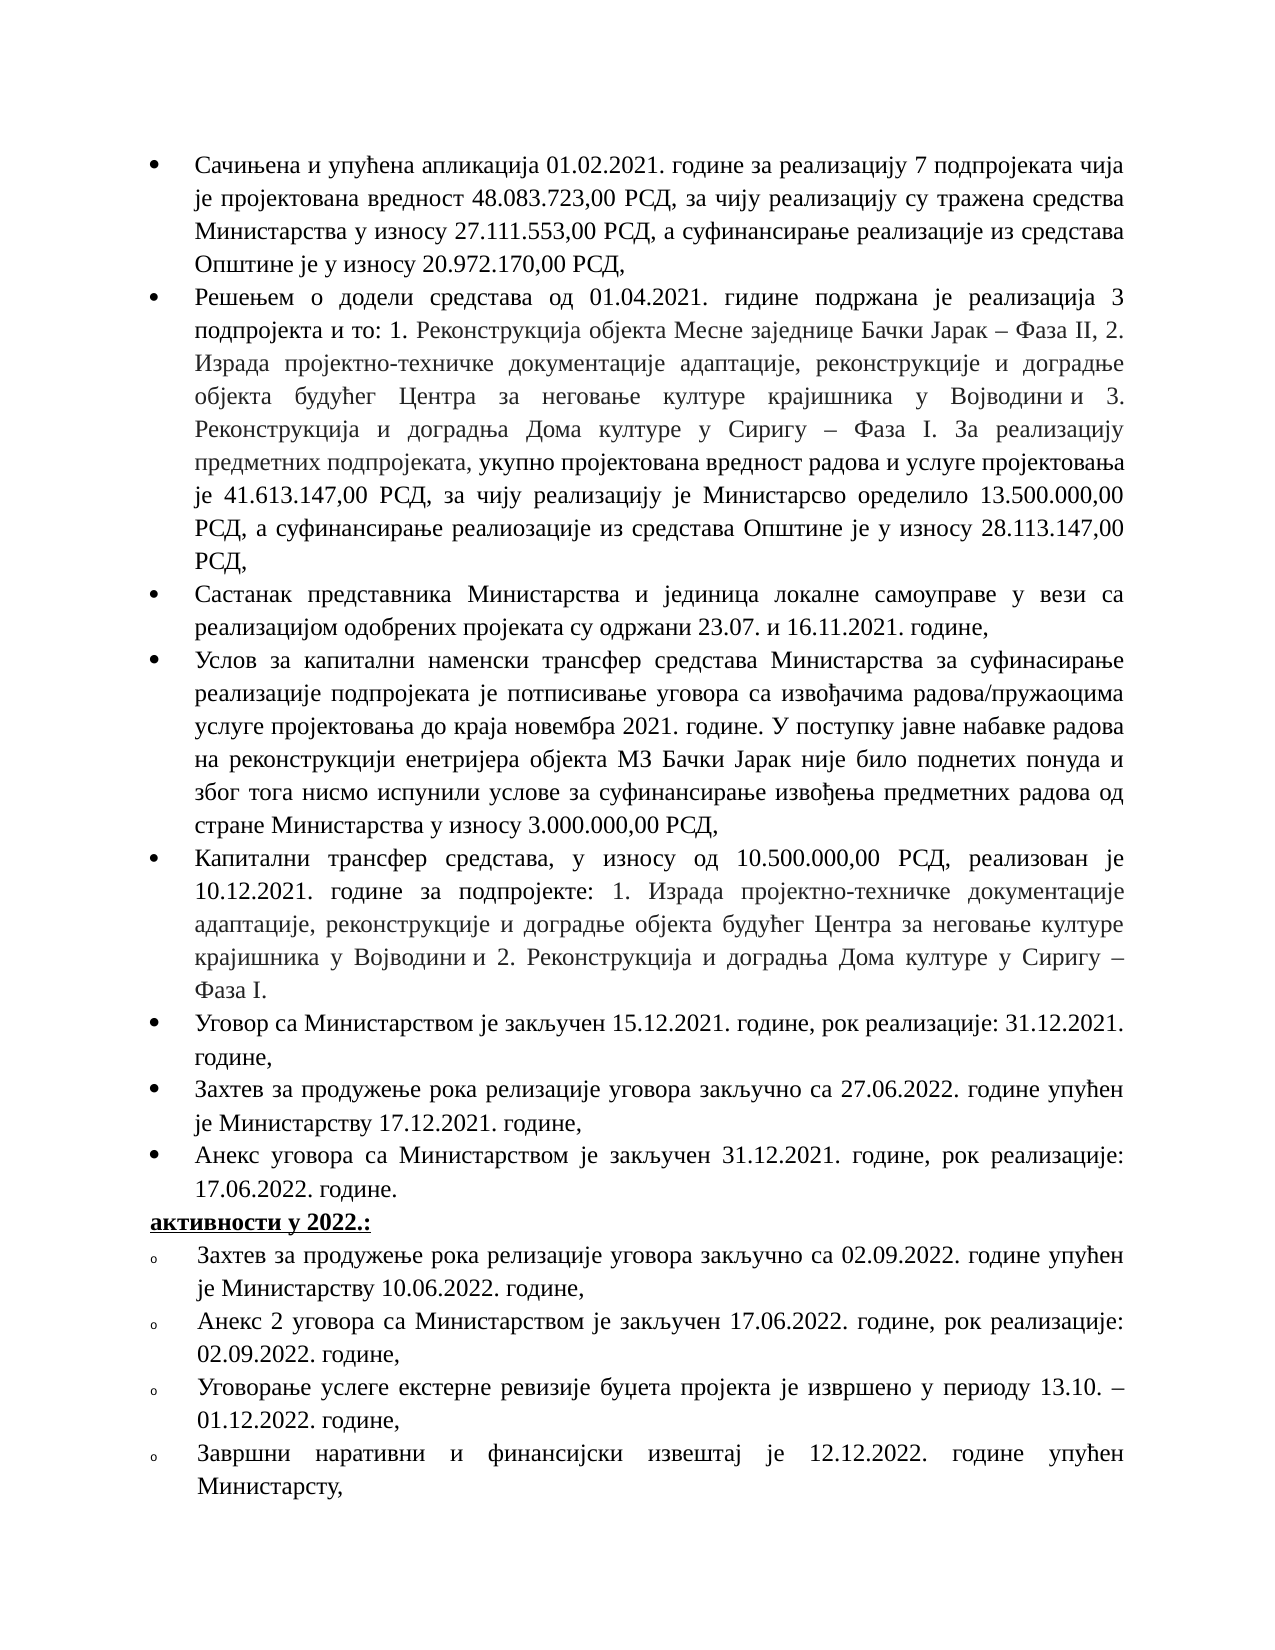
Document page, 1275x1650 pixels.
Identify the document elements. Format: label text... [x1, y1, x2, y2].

list Уговор са Министарством је закључен 15.12.2021. године, рок реализације: 31.12.2021. године, [150, 1008, 1125, 1070]
list Захтев за продужење рока релизације уговора закључно са 27.06.2022. године упућен је Министарству 17.12.2021. године, [150, 1074, 1125, 1136]
list Услов за капитални наменски трансфер средстава Министарства за суфинасирање реализације подпројеката је потписивање уговора са извођачима радова/пружаоцима услуге пројектовања до краја новембра 2021. године. У поступку јавне набавке радова на реконструкцији енетријера објекта МЗ Бачки Јарак није било поднетих понуда и због тога нисмо испунили услове за суфинансирање извођења предметних радова од стране Министарства у износу 3.000.000,00 РСД, [150, 645, 1125, 839]
list Уговорање услеге екстерне ревизије буџета пројекта је извршено у периоду 13.10. – 01.12.2022. године, [150, 1372, 1125, 1433]
list Завршни наративни и финансијски извештај је 12.12.2022. године упућен Министарсту, [150, 1438, 1125, 1499]
list Састанак представника Министарства и јединица локалне самоуправе у вези са реализацијом одобрених пројеката су одржани 23.07. и 16.11.2021. године, [150, 579, 1125, 641]
list Решењем о додели средстава од 01.04.2021. гидине подржана је реализација 3 подпројекта и то: 1. Реконструкција објекта Месне заједнице Бачки Јарак – Фаза II, 2. Израда пројектно-техничке документације адаптације, реконструкције и доградње објекта будућег Центра за неговање културе крајишника у Војводини и 3. Реконструкција и доградња Дома културе у Сиригу – Фаза I. За реализацију предметних подпројеката, укупно пројектована вредност радова и услуге пројектовања је 41.613.147,00 РСД, за чију реализацију је Министарсво оределило 13.500.000,00 РСД, а суфинансирање реалиозације из средстава Општине је у износу 28.113.147,00 РСД, [150, 282, 1125, 575]
list Анекс уговора са Министарством је закључен 31.12.2021. године, рок реализације: 17.06.2022. године. [150, 1141, 1125, 1202]
list Сачињена и упућена апликација 01.02.2021. године за реализацију 7 подпројеката чија је пројектована вредност 48.083.723,00 РСД, за чију реализацију су тражена средства Министарства у износу 27.111.553,00 РСД, а суфинансирање реализације из средстава Општине је у износу 20.972.170,00 РСД, [150, 150, 1125, 278]
text активности у 2022.: [150, 1207, 1125, 1235]
list Анекс 2 уговора са Министарством је закључен 17.06.2022. године, рок реализације: 02.09.2022. године, [150, 1306, 1125, 1367]
list Захтев за продужење рока релизације уговора закључно са 02.09.2022. године упућен је Министарству 10.06.2022. године, [150, 1240, 1125, 1301]
list Капитални трансфер средстава, у износу од 10.500.000,00 РСД, реализован је 10.12.2021. године за подпројекте: 1. Израда пројектно-техничке документације адаптације, реконструкције и доградње објекта будућег Центра за неговање културе крајишника у Војводини и 2. Реконструкција и доградња Дома културе у Сиригу – Фаза I. [150, 843, 1125, 1004]
